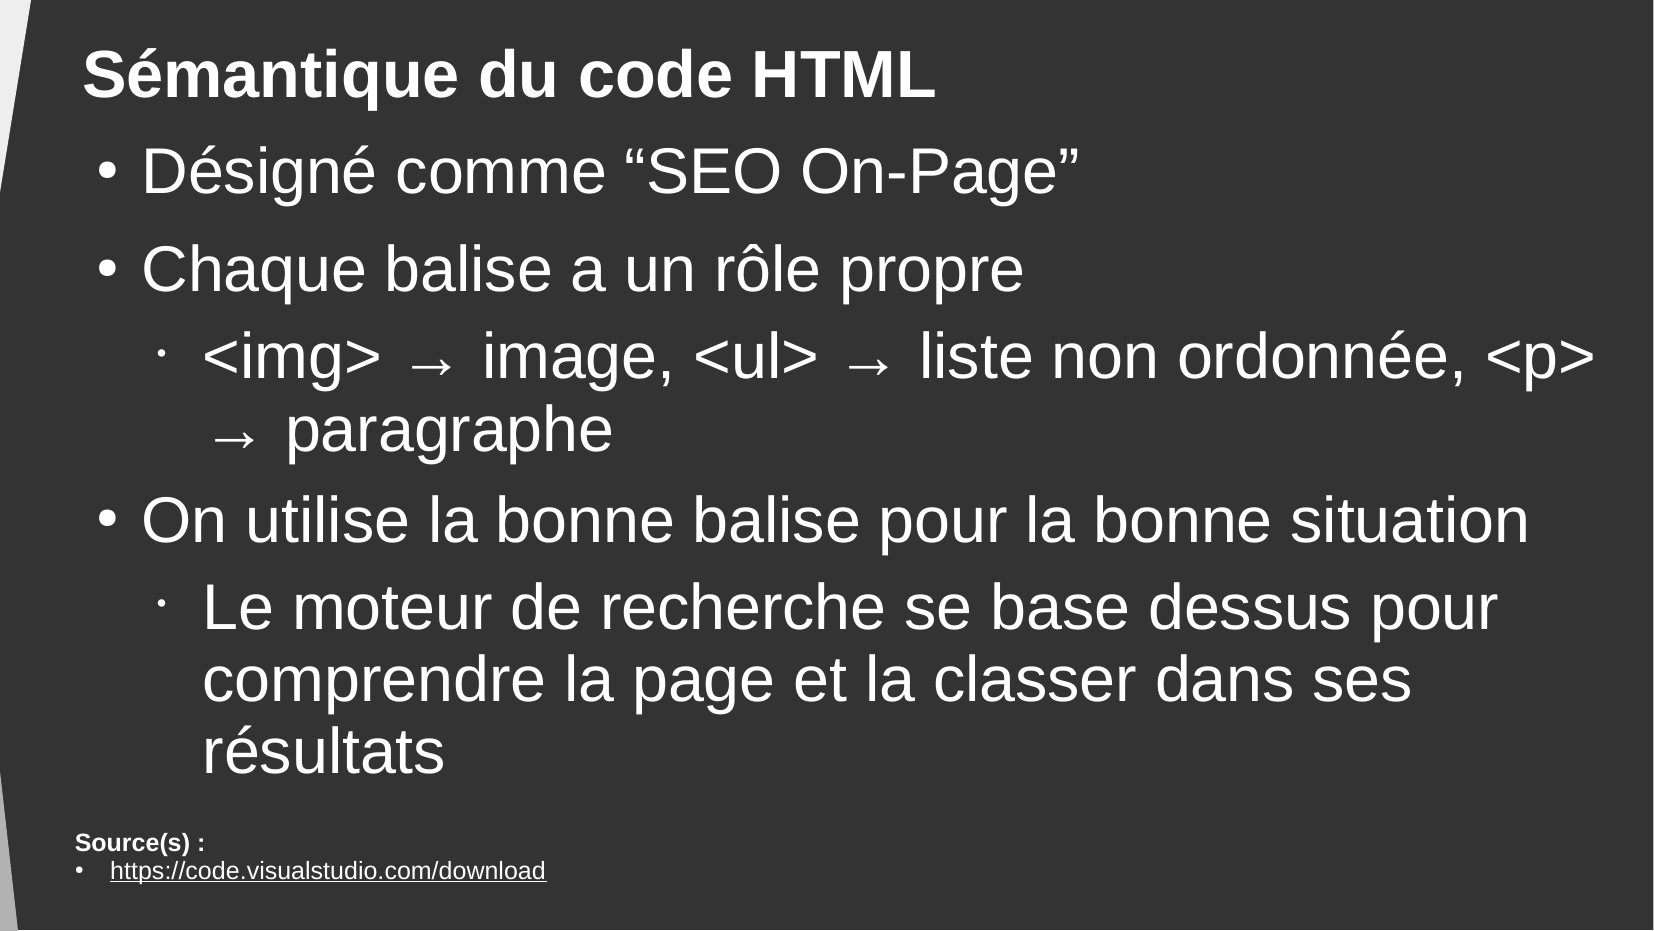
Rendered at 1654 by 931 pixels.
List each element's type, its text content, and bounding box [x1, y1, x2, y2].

text_box Source(s) : https://code.visualstudio.com/download [59, 821, 1546, 921]
list Désigné comme “SEO On-Page” Chaque balise a un rôle propre <img> → image, <ul> → liste non ordonnée, <p> → paragraphe On utilise la bonne balise pour la bonne situation Le moteur de recherche se base dessus pour comprendre la page et la classer dans ses résultats [80, 135, 1630, 792]
text_box [0, 0, 32, 193]
text_box [0, 771, 19, 931]
title Sémantique du code HTML [82, 36, 1571, 114]
